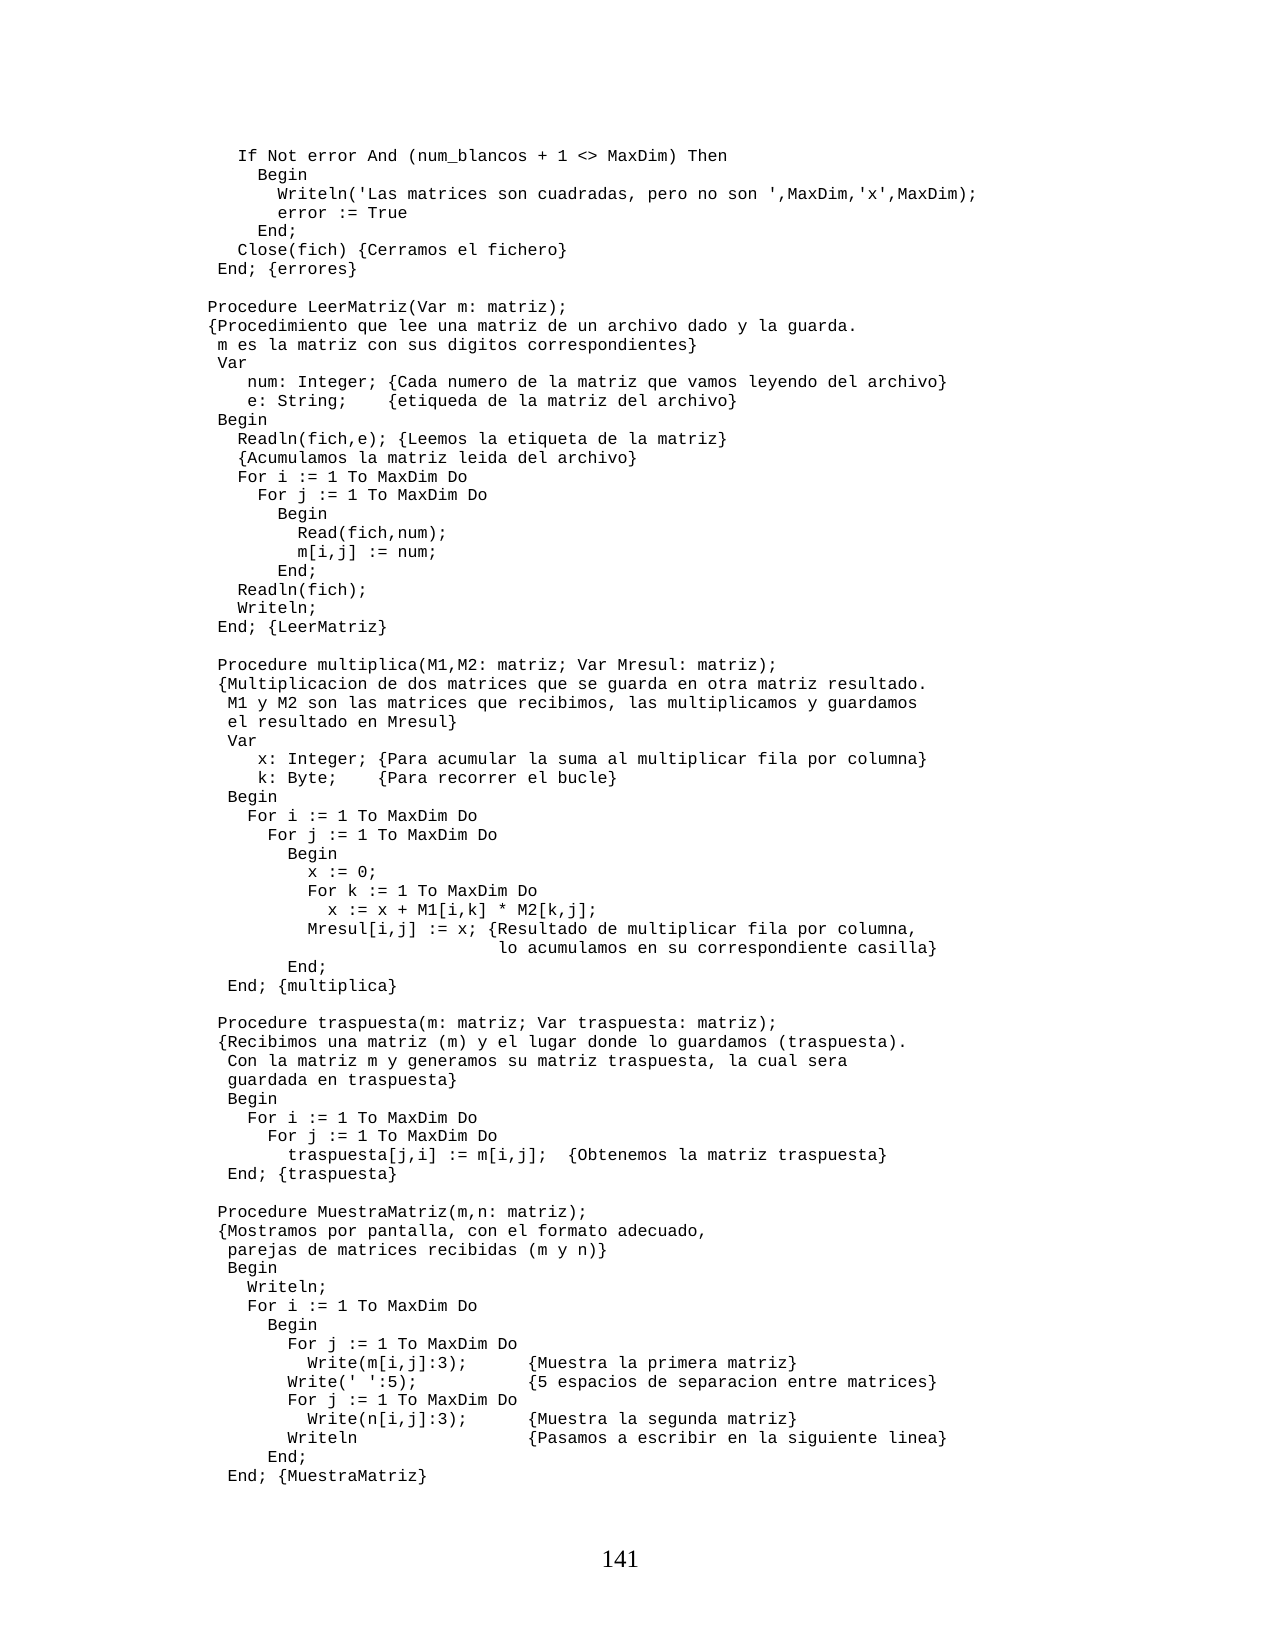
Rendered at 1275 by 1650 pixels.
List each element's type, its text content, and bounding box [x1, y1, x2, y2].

text End; {traspuesta} [177, 1166, 1098, 1184]
text k: Byte; {Para recorrer el bucle} [177, 770, 1098, 789]
text guardada en traspuesta} [177, 1071, 1098, 1090]
text m[i,j] := num; [177, 543, 1098, 562]
text End; [177, 958, 1098, 977]
text Begin [177, 845, 1098, 864]
text For j := 1 To MaxDim Do [177, 1392, 1098, 1411]
text Var [177, 355, 1098, 374]
text traspuesta[j,i] := m[i,j]; {Obtenemos la matriz traspuesta} [177, 1147, 1098, 1166]
text End; [177, 562, 1098, 581]
text For j := 1 To MaxDim Do [177, 487, 1098, 506]
text End; {LeerMatriz} [177, 619, 1098, 638]
text Begin [177, 789, 1098, 807]
text Readln(fich); [177, 581, 1098, 600]
text Begin [177, 412, 1098, 430]
text End; {multiplica} [177, 977, 1098, 996]
text Procedure LeerMatriz(Var m: matriz); [177, 298, 1098, 317]
text x := 0; [177, 864, 1098, 883]
text End; {MuestraMatriz} [177, 1467, 1098, 1486]
text e: String; {etiqueda de la matriz del archivo} [177, 393, 1098, 412]
text Var [177, 732, 1098, 751]
text parejas de matrices recibidas (m y n)} [177, 1241, 1098, 1260]
text Procedure MuestraMatriz(m,n: matriz); [177, 1203, 1098, 1222]
text Readln(fich,e); {Leemos la etiqueta de la matriz} [177, 430, 1098, 449]
text Begin [177, 166, 1098, 185]
text Write(n[i,j]:3); {Muestra la segunda matriz} [177, 1411, 1098, 1430]
text For i := 1 To MaxDim Do [177, 1109, 1098, 1128]
text For i := 1 To MaxDim Do [177, 1298, 1098, 1317]
text m es la matriz con sus digitos correspondientes} [177, 336, 1098, 355]
text lo acumulamos en su correspondiente casilla} [177, 939, 1098, 958]
text End; [177, 1448, 1098, 1467]
text Begin [177, 1260, 1098, 1279]
text el resultado en Mresul} [177, 713, 1098, 732]
text error := True [177, 204, 1098, 223]
text Writeln('Las matrices son cuadradas, pero no son ',MaxDim,'x',MaxDim); [177, 185, 1098, 204]
text Procedure traspuesta(m: matriz; Var traspuesta: matriz); [177, 1015, 1098, 1034]
text {Acumulamos la matriz leida del archivo} [177, 449, 1098, 468]
text Write(' ':5); {5 espacios de separacion entre matrices} [177, 1373, 1098, 1392]
text num: Integer; {Cada numero de la matriz que vamos leyendo del archivo} [177, 374, 1098, 393]
text For i := 1 To MaxDim Do [177, 807, 1098, 826]
text Begin [177, 506, 1098, 525]
text Writeln {Pasamos a escribir en la siguiente linea} [177, 1430, 1098, 1448]
text Procedure multiplica(M1,M2: matriz; Var Mresul: matriz); [177, 657, 1098, 676]
text For j := 1 To MaxDim Do [177, 1128, 1098, 1147]
text Write(m[i,j]:3); {Muestra la primera matriz} [177, 1354, 1098, 1373]
text For j := 1 To MaxDim Do [177, 1335, 1098, 1354]
text Con la matriz m y generamos su matriz traspuesta, la cual sera [177, 1053, 1098, 1071]
text For k := 1 To MaxDim Do [177, 883, 1098, 902]
text Mresul[i,j] := x; {Resultado de multiplicar fila por columna, [177, 921, 1098, 939]
text Begin [177, 1090, 1098, 1109]
text x: Integer; {Para acumular la suma al multiplicar fila por columna} [177, 751, 1098, 770]
text For j := 1 To MaxDim Do [177, 826, 1098, 845]
text For i := 1 To MaxDim Do [177, 468, 1098, 487]
text {Procedimiento que lee una matriz de un archivo dado y la guarda. [177, 317, 1098, 336]
text End; {errores} [177, 261, 1098, 279]
text End; [177, 223, 1098, 242]
text x := x + M1[i,k] * M2[k,j]; [177, 902, 1098, 921]
text M1 y M2 son las matrices que recibimos, las multiplicamos y guardamos [177, 694, 1098, 713]
text Read(fich,num); [177, 525, 1098, 543]
text {Multiplicacion de dos matrices que se guarda en otra matriz resultado. [177, 676, 1098, 694]
text Begin [177, 1317, 1098, 1335]
text {Recibimos una matriz (m) y el lugar donde lo guardamos (traspuesta). [177, 1034, 1098, 1053]
text Writeln; [177, 1279, 1098, 1298]
text Close(fich) {Cerramos el fichero} [177, 242, 1098, 261]
text Writeln; [177, 600, 1098, 619]
text {Mostramos por pantalla, con el formato adecuado, [177, 1222, 1098, 1241]
text If Not error And (num_blancos + 1 <> MaxDim) Then [177, 148, 1098, 166]
